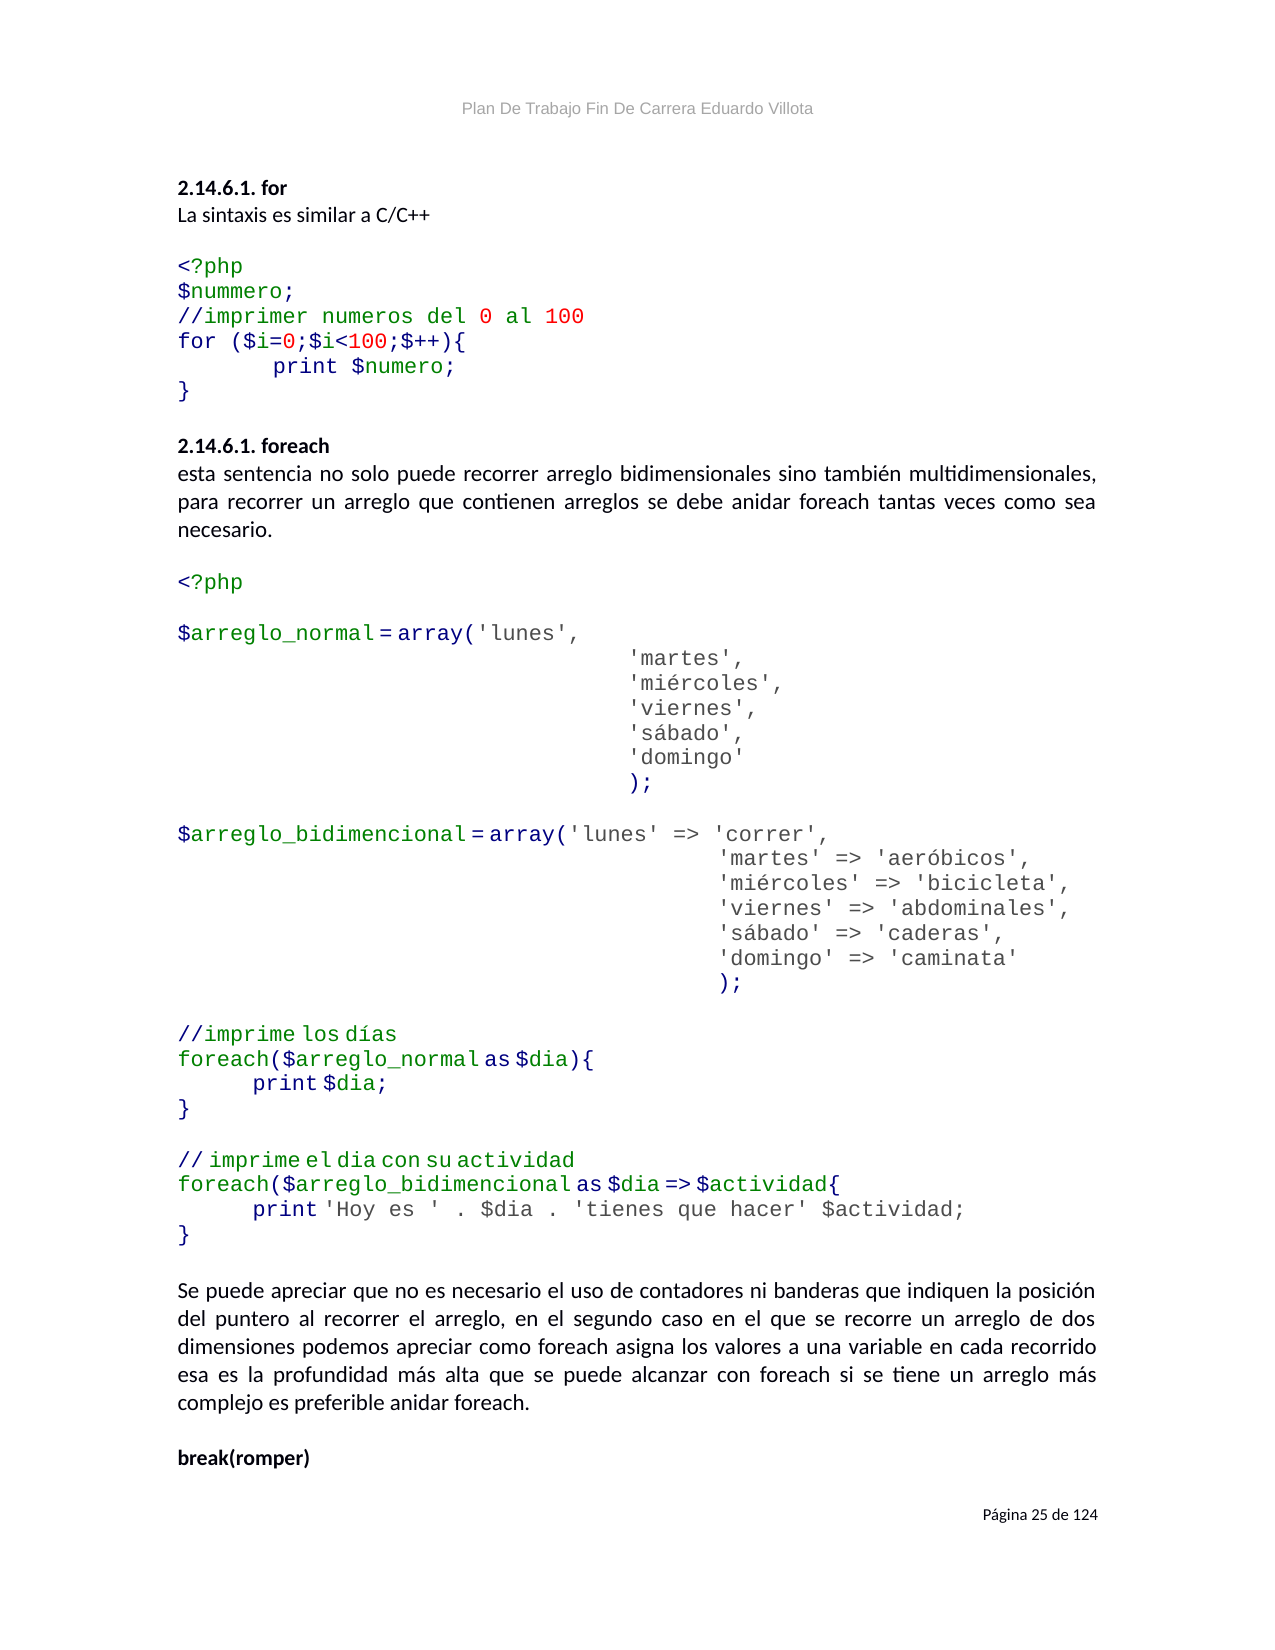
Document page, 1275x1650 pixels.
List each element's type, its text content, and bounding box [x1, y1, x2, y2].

text <?php [177, 571, 1098, 596]
text 'miércoles', [177, 672, 1098, 697]
text 'sábado', [177, 722, 1098, 747]
text } [177, 1097, 1098, 1122]
text 'viernes' => 'abdominales', [177, 897, 1098, 922]
text 2.14.6.1. foreach [177, 432, 1098, 459]
text <?php [177, 256, 1098, 280]
text print $numero; [177, 355, 1098, 379]
text 'sábado' => 'caderas', [177, 922, 1098, 947]
text } [177, 1223, 1098, 1248]
text esta sentencia no solo puede recorrer arreglo bidimensionales sino también multidimensionales, para recorrer un arreglo que contienen arreglos se debe anidar foreach tantas veces como sea necesario. [177, 459, 1098, 543]
text 'martes' => 'aeróbicos', [177, 848, 1098, 872]
text //imprimer numeros del 0 al 100 [177, 305, 1098, 330]
text 'miércoles' => 'bicicleta', [177, 872, 1098, 897]
text //imprime los días [177, 1023, 1098, 1048]
text $nummero; [177, 280, 1098, 305]
text Se puede apreciar que no es necesario el uso de contadores ni banderas que indiquen la posición del puntero al recorrer el arreglo, en el segundo caso en el que se recorre un arreglo de dos dimensiones podemos apreciar como foreach asigna los valores a una variable en cada recorrido esa es la profundidad más alta que se puede alcanzar con foreach si se tiene un arreglo más complejo es preferible anidar foreach. [177, 1276, 1098, 1416]
text print $dia; [177, 1073, 1098, 1097]
text foreach($arreglo_normal as $dia){ [177, 1048, 1098, 1073]
text print 'Hoy es ' . $dia . 'tienes que hacer' $actividad; [177, 1198, 1098, 1223]
text 'martes', [177, 647, 1098, 672]
text ); [177, 972, 1098, 996]
text 'domingo' [177, 747, 1098, 771]
text ); [177, 771, 1098, 796]
text La sintaxis es similar a C/C++ [177, 201, 1098, 228]
text break(romper) [177, 1444, 1098, 1471]
text $arreglo_normal = array('lunes', [177, 623, 1098, 647]
text 'domingo' => 'caminata' [177, 947, 1098, 972]
text for ($i=0;$i<100;$++){ [177, 330, 1098, 355]
text 'viernes', [177, 697, 1098, 722]
text $arreglo_bidimencional = array('lunes' => 'correr', [177, 823, 1098, 848]
text 2.14.6.1. for [177, 174, 1098, 201]
text foreach($arreglo_bidimencional as $dia => $actividad{ [177, 1174, 1098, 1198]
text // imprime el dia con su actividad [177, 1149, 1098, 1174]
text } [177, 379, 1098, 404]
